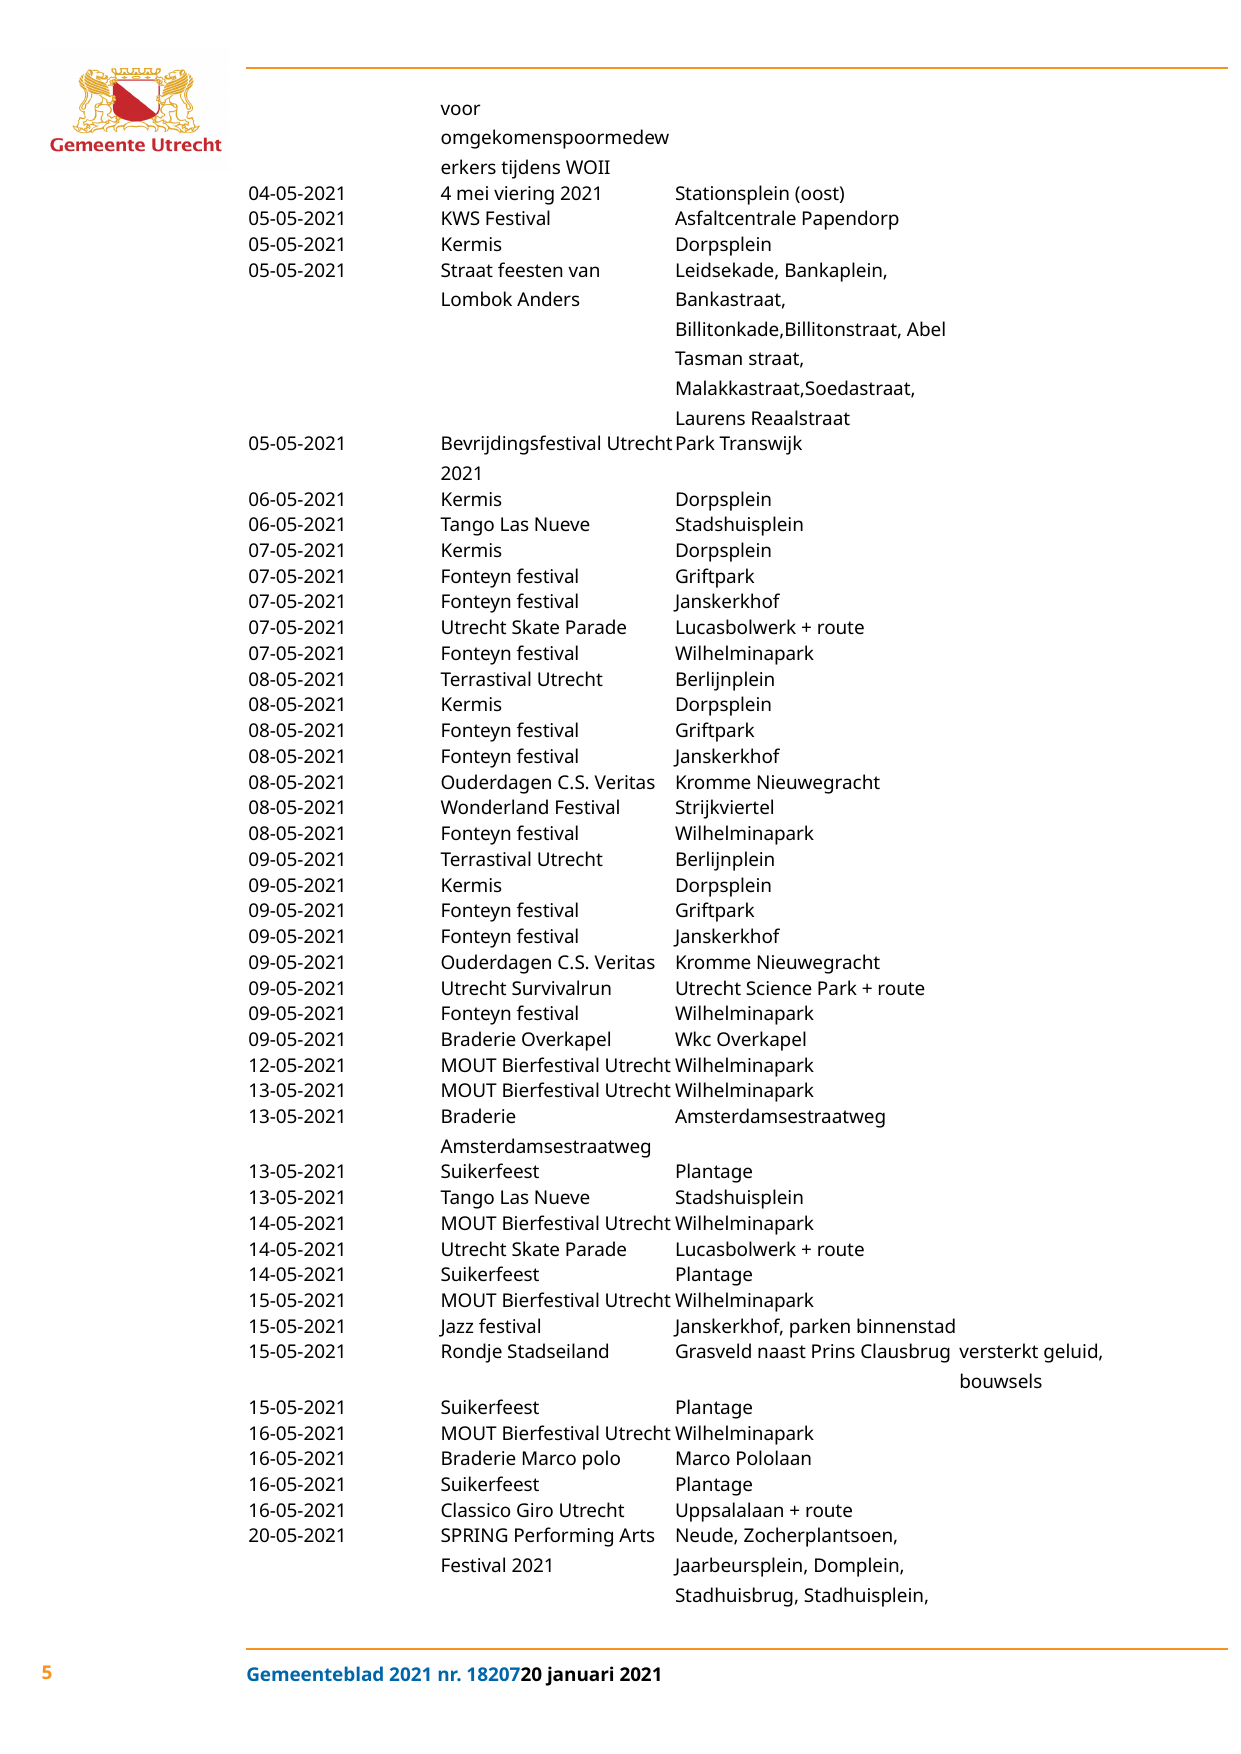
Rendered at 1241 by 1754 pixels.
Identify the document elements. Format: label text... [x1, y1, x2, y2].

table_cell Wkc Overkapel [675, 1026, 959, 1052]
table_cell Fonteyn festival [440, 640, 675, 666]
table_cell Suikerfeest [440, 1471, 675, 1497]
table_cell MOUT Bierfestival Utrecht [440, 1052, 675, 1078]
table_cell Bevrijdingsfestival Utrecht 2021 [440, 431, 675, 486]
table_cell 13-05-2021 [248, 1078, 440, 1103]
table_cell [959, 898, 1152, 923]
table_cell [959, 692, 1152, 717]
table_cell [959, 1287, 1152, 1313]
table_cell Wonderland Festival [440, 795, 675, 820]
table_cell 13-05-2021 [248, 1159, 440, 1184]
table_cell 15-05-2021 [248, 1394, 440, 1420]
table_cell Kermis [440, 872, 675, 897]
table_cell Kromme Nieuwegracht [675, 949, 959, 975]
table_cell 16-05-2021 [248, 1420, 440, 1446]
table_cell Plantage [675, 1159, 959, 1184]
table_cell 08-05-2021 [248, 769, 440, 794]
table_cell Dorpsplein [675, 537, 959, 563]
table_cell Plantage [675, 1394, 959, 1420]
table_cell 08-05-2021 [248, 718, 440, 743]
table_cell [959, 1000, 1152, 1026]
table_cell 14-05-2021 [248, 1236, 440, 1262]
table_cell Ouderdagen C.S. Veritas [440, 949, 675, 975]
table_cell Wilhelminapark [675, 1210, 959, 1236]
table_cell [959, 563, 1152, 589]
table_cell Fonteyn festival [440, 563, 675, 589]
table_cell 08-05-2021 [248, 692, 440, 717]
table_cell [959, 1497, 1152, 1523]
table_cell 08-05-2021 [248, 795, 440, 820]
table_cell Amsterdamsestraatweg [675, 1103, 959, 1159]
table_cell Wilhelminapark [675, 640, 959, 666]
table_cell 08-05-2021 [248, 743, 440, 769]
table_cell [959, 872, 1152, 897]
table_cell Park Transwijk [675, 431, 959, 486]
table_cell 4 mei viering 2021 [440, 180, 675, 205]
table_cell Fonteyn festival [440, 1000, 675, 1026]
table_cell [959, 1313, 1152, 1339]
table_cell Neude, Zocherplantsoen, Jaarbeursplein, Domplein, Stadhuisbrug, Stadhuisplein, [675, 1523, 959, 1608]
table_cell Lucasbolwerk + route [675, 1236, 959, 1262]
table_cell [959, 1446, 1152, 1471]
table_cell Utrecht Science Park + route [675, 975, 959, 1000]
table_cell 14-05-2021 [248, 1210, 440, 1236]
table_cell [959, 1523, 1152, 1608]
table_cell MOUT Bierfestival Utrecht [440, 1078, 675, 1103]
table_cell [959, 949, 1152, 975]
table_cell [248, 95, 440, 180]
table_cell Griftpark [675, 898, 959, 923]
table_cell Plantage [675, 1471, 959, 1497]
table_cell Fonteyn festival [440, 820, 675, 846]
table_cell [959, 1052, 1152, 1078]
table_cell [959, 1236, 1152, 1262]
table_cell [959, 1471, 1152, 1497]
table_cell 05-05-2021 [248, 257, 440, 431]
table_cell [959, 1078, 1152, 1103]
table_cell Jazz festival [440, 1313, 675, 1339]
table_cell Wilhelminapark [675, 1052, 959, 1078]
table_cell 09-05-2021 [248, 872, 440, 897]
table_cell [959, 95, 1152, 180]
table_cell Braderie Marco polo [440, 1446, 675, 1471]
table_cell Fonteyn festival [440, 718, 675, 743]
table_cell 07-05-2021 [248, 589, 440, 614]
table_cell 06-05-2021 [248, 486, 440, 512]
table_cell Grasveld naast Prins Clausbrug [675, 1339, 959, 1394]
table_cell [959, 795, 1152, 820]
table_cell Janskerkhof [675, 589, 959, 614]
table_cell Dorpsplein [675, 872, 959, 897]
table_cell Stationsplein (oost) [675, 180, 959, 205]
table_cell 06-05-2021 [248, 512, 440, 537]
table_cell Wilhelminapark [675, 1287, 959, 1313]
table_cell [959, 975, 1152, 1000]
table_cell 04-05-2021 [248, 180, 440, 205]
table_cell Asfaltcentrale Papendorp [675, 205, 959, 231]
table_cell Classico Giro Utrecht [440, 1497, 675, 1523]
table_cell Wilhelminapark [675, 1078, 959, 1103]
table_cell [959, 1103, 1152, 1159]
table_cell Uppsalalaan + route [675, 1497, 959, 1523]
table_cell [959, 431, 1152, 486]
table_cell Kermis [440, 692, 675, 717]
table_cell Braderie Amsterdamsestraatweg [440, 1103, 675, 1159]
table_cell Janskerkhof, parken binnenstad [675, 1313, 959, 1339]
table_cell voor omgekomenspoormedewerkers tijdens WOII [440, 95, 675, 180]
table_cell Tango Las Nueve [440, 512, 675, 537]
table_cell Stadshuisplein [675, 1184, 959, 1210]
table_cell 16-05-2021 [248, 1497, 440, 1523]
table_cell [959, 1210, 1152, 1236]
table_cell MOUT Bierfestival Utrecht [440, 1420, 675, 1446]
table_cell [959, 205, 1152, 231]
table_cell MOUT Bierfestival Utrecht [440, 1287, 675, 1313]
table_cell [959, 257, 1152, 431]
table_cell 20-05-2021 [248, 1523, 440, 1608]
table_cell Dorpsplein [675, 486, 959, 512]
table_cell Straat feesten van Lombok Anders [440, 257, 675, 431]
table_cell [959, 640, 1152, 666]
table_cell 15-05-2021 [248, 1313, 440, 1339]
table_cell 07-05-2021 [248, 640, 440, 666]
table_cell [959, 1394, 1152, 1420]
table_cell [959, 512, 1152, 537]
table_cell [959, 1262, 1152, 1287]
table_cell 16-05-2021 [248, 1471, 440, 1497]
table_cell Ouderdagen C.S. Veritas [440, 769, 675, 794]
table_cell 09-05-2021 [248, 975, 440, 1000]
table_cell [959, 589, 1152, 614]
table_cell Janskerkhof [675, 923, 959, 949]
table_cell Suikerfeest [440, 1262, 675, 1287]
table_cell 08-05-2021 [248, 820, 440, 846]
table_cell Terrastival Utrecht [440, 846, 675, 872]
table_cell 07-05-2021 [248, 563, 440, 589]
table_cell Kermis [440, 486, 675, 512]
table_cell Suikerfeest [440, 1159, 675, 1184]
table_cell 09-05-2021 [248, 846, 440, 872]
table_cell Leidsekade, Bankaplein, Bankastraat, Billitonkade,Billitonstraat, Abel Tasman straat, Malakkastraat,Soedastraat, Laurens Reaalstraat [675, 257, 959, 431]
table_cell [959, 846, 1152, 872]
table_cell [959, 180, 1152, 205]
table_cell 15-05-2021 [248, 1339, 440, 1394]
table_cell Utrecht Skate Parade [440, 615, 675, 640]
table_cell Suikerfeest [440, 1394, 675, 1420]
table_cell Wilhelminapark [675, 1420, 959, 1446]
table_cell Kermis [440, 537, 675, 563]
table_cell 05-05-2021 [248, 205, 440, 231]
table_cell 05-05-2021 [248, 231, 440, 257]
table_cell Strijkviertel [675, 795, 959, 820]
table_cell [959, 486, 1152, 512]
table_cell Utrecht Skate Parade [440, 1236, 675, 1262]
table_cell [959, 820, 1152, 846]
table_cell Wilhelminapark [675, 1000, 959, 1026]
table_cell 09-05-2021 [248, 898, 440, 923]
table_cell Rondje Stadseiland [440, 1339, 675, 1394]
table_cell 09-05-2021 [248, 1000, 440, 1026]
table_cell [959, 923, 1152, 949]
table_cell Dorpsplein [675, 231, 959, 257]
table_cell 07-05-2021 [248, 615, 440, 640]
table_cell 07-05-2021 [248, 537, 440, 563]
table_cell 13-05-2021 [248, 1103, 440, 1159]
table_cell 05-05-2021 [248, 431, 440, 486]
table_cell Fonteyn festival [440, 743, 675, 769]
picture [41, 47, 231, 172]
table_cell [959, 1420, 1152, 1446]
table_cell Kromme Nieuwegracht [675, 769, 959, 794]
table_cell versterkt geluid, bouwsels [959, 1339, 1152, 1394]
table_cell [675, 95, 959, 180]
table_cell Wilhelminapark [675, 820, 959, 846]
table_cell 09-05-2021 [248, 1026, 440, 1052]
table_cell [959, 1026, 1152, 1052]
table_cell Griftpark [675, 718, 959, 743]
table_cell Fonteyn festival [440, 923, 675, 949]
table_cell Marco Pololaan [675, 1446, 959, 1471]
table_cell [959, 769, 1152, 794]
table_cell 14-05-2021 [248, 1262, 440, 1287]
table_cell [959, 537, 1152, 563]
table_cell 09-05-2021 [248, 949, 440, 975]
table_cell MOUT Bierfestival Utrecht [440, 1210, 675, 1236]
table_cell [959, 743, 1152, 769]
table_cell Berlijnplein [675, 666, 959, 692]
table_cell 13-05-2021 [248, 1184, 440, 1210]
table_cell Dorpsplein [675, 692, 959, 717]
table_cell [959, 1184, 1152, 1210]
table_cell Stadshuisplein [675, 512, 959, 537]
table_cell [959, 718, 1152, 743]
table_cell Lucasbolwerk + route [675, 615, 959, 640]
table_cell KWS Festival [440, 205, 675, 231]
table_cell 08-05-2021 [248, 666, 440, 692]
table_cell Fonteyn festival [440, 898, 675, 923]
table_cell Griftpark [675, 563, 959, 589]
table_cell [959, 231, 1152, 257]
table_cell Utrecht Survivalrun [440, 975, 675, 1000]
table_cell 12-05-2021 [248, 1052, 440, 1078]
table_cell Terrastival Utrecht [440, 666, 675, 692]
table_cell Braderie Overkapel [440, 1026, 675, 1052]
table_cell Berlijnplein [675, 846, 959, 872]
table_cell [959, 666, 1152, 692]
table_cell 09-05-2021 [248, 923, 440, 949]
table_cell Kermis [440, 231, 675, 257]
table_cell 16-05-2021 [248, 1446, 440, 1471]
table_cell [959, 615, 1152, 640]
table_cell 15-05-2021 [248, 1287, 440, 1313]
table_cell Plantage [675, 1262, 959, 1287]
table_cell Tango Las Nueve [440, 1184, 675, 1210]
table_cell Janskerkhof [675, 743, 959, 769]
table_cell SPRING Performing Arts Festival 2021 [440, 1523, 675, 1608]
table_cell Fonteyn festival [440, 589, 675, 614]
table_cell [959, 1159, 1152, 1184]
